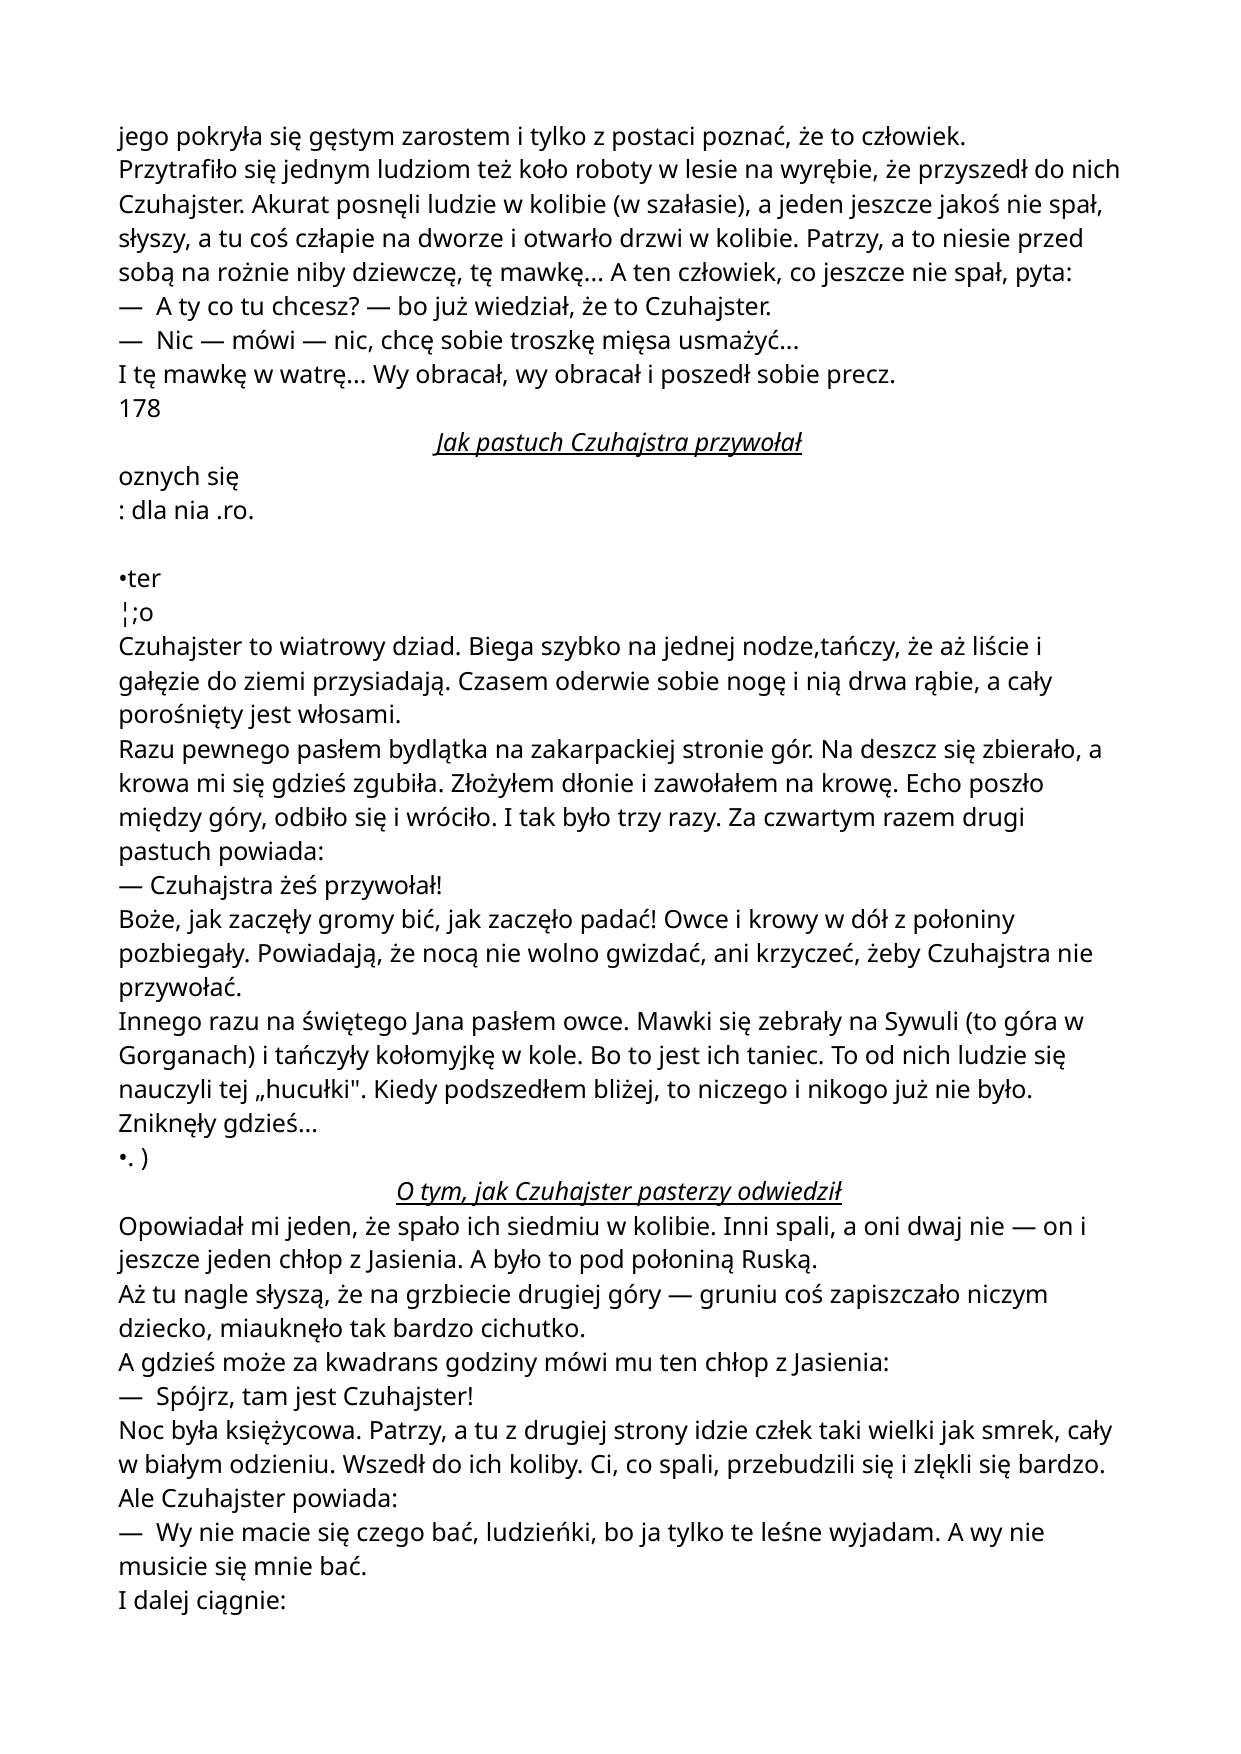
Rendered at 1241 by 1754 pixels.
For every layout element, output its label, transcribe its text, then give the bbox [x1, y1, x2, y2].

text — Nic — mówi — nic, chcę sobie troszkę mięsa usmażyć... [118, 322, 1122, 357]
text A gdzieś może za kwadrans godziny mówi mu ten chłop z Jasienia: [118, 1344, 1122, 1378]
text Jak pastuch Czuhajstra przywołał [118, 425, 1122, 459]
text : dla nia .ro. [118, 493, 1122, 527]
text Aż tu nagle słyszą, że na grzbiecie drugiej góry — gruniu coś zapiszczało niczym dziecko, miauknęło tak bardzo cichutko. [118, 1276, 1122, 1344]
text Opowiadał mi jeden, że spało ich siedmiu w kolibie. Inni spali, a oni dwaj nie — on i jeszcze jeden chłop z Jasienia. A było to pod połoniną Ruską. [118, 1208, 1122, 1276]
text — Czuhajstra żeś przywołał! [118, 867, 1122, 902]
text Przytrafiło się jednym ludziom też koło roboty w lesie na wyrębie, że przyszedł do nich Czuhajster. Akurat posnęli ludzie w kolibie (w szałasie), a jeden jeszcze jakoś nie spał, słyszy, a tu coś człapie na dworze i otwarło drzwi w kolibie. Patrzy, a to niesie przed sobą na rożnie niby dziewczę, tę mawkę... A ten człowiek, co jeszcze nie spał, pyta: [118, 152, 1122, 288]
text Razu pewnego pasłem bydlątka na zakarpackiej stronie gór. Na deszcz się zbierało, a krowa mi się gdzieś zgubiła. Złożyłem dłonie i zawołałem na krowę. Echo poszło między góry, odbiło się i wróciło. I tak było trzy razy. Za czwartym razem drugi pastuch powiada: [118, 731, 1122, 867]
text jego pokryła się gęstym zarostem i tylko z postaci poznać, że to człowiek. [118, 118, 1122, 152]
text I tę mawkę w watrę... Wy obracał, wy obracał i poszedł sobie precz. [118, 357, 1122, 391]
text I dalej ciągnie: [118, 1583, 1122, 1617]
text — Wy nie macie się czego bać, ludzieńki, bo ja tylko te leśne wyjadam. A wy nie musicie się mnie bać. [118, 1515, 1122, 1583]
text — A ty co tu chcesz? — bo już wiedział, że to Czuhajster. [118, 288, 1122, 322]
text Noc była księżycowa. Patrzy, a tu z drugiej strony idzie człek taki wielki jak smrek, cały w białym odzieniu. Wszedł do ich koliby. Ci, co spali, przebudzili się i zlękli się bardzo. Ale Czuhajster powiada: [118, 1412, 1122, 1515]
text Boże, jak zaczęły gromy bić, jak zaczęło padać! Owce i krowy w dół z połoniny pozbiegały. Powiadają, że nocą nie wolno gwizdać, ani krzyczeć, żeby Czuhajstra nie przywołać. [118, 902, 1122, 1004]
text — Spójrz, tam jest Czuhajster! [118, 1378, 1122, 1412]
text oznych się [118, 459, 1122, 493]
text •. ) [118, 1140, 1122, 1174]
text Innego razu na świętego Jana pasłem owce. Mawki się zebrały na Sywuli (to góra w Gorganach) i tańczyły kołomyjkę w kole. Bo to jest ich taniec. To od nich ludzie się nauczyli tej „hucułki". Kiedy podszedłem bliżej, to niczego i nikogo już nie było. Zniknęły gdzieś... [118, 1004, 1122, 1140]
text •ter [118, 561, 1122, 595]
text ¦;o [118, 595, 1122, 629]
text Czuhajster to wiatrowy dziad. Biega szybko na jednej nodze,tańczy, że aż liście i gałęzie do ziemi przysiadają. Czasem oderwie sobie nogę i nią drwa rąbie, a cały porośnięty jest włosami. [118, 629, 1122, 731]
text O tym, jak Czuhajster pasterzy odwiedził [118, 1174, 1122, 1208]
text 178 [118, 391, 1122, 425]
